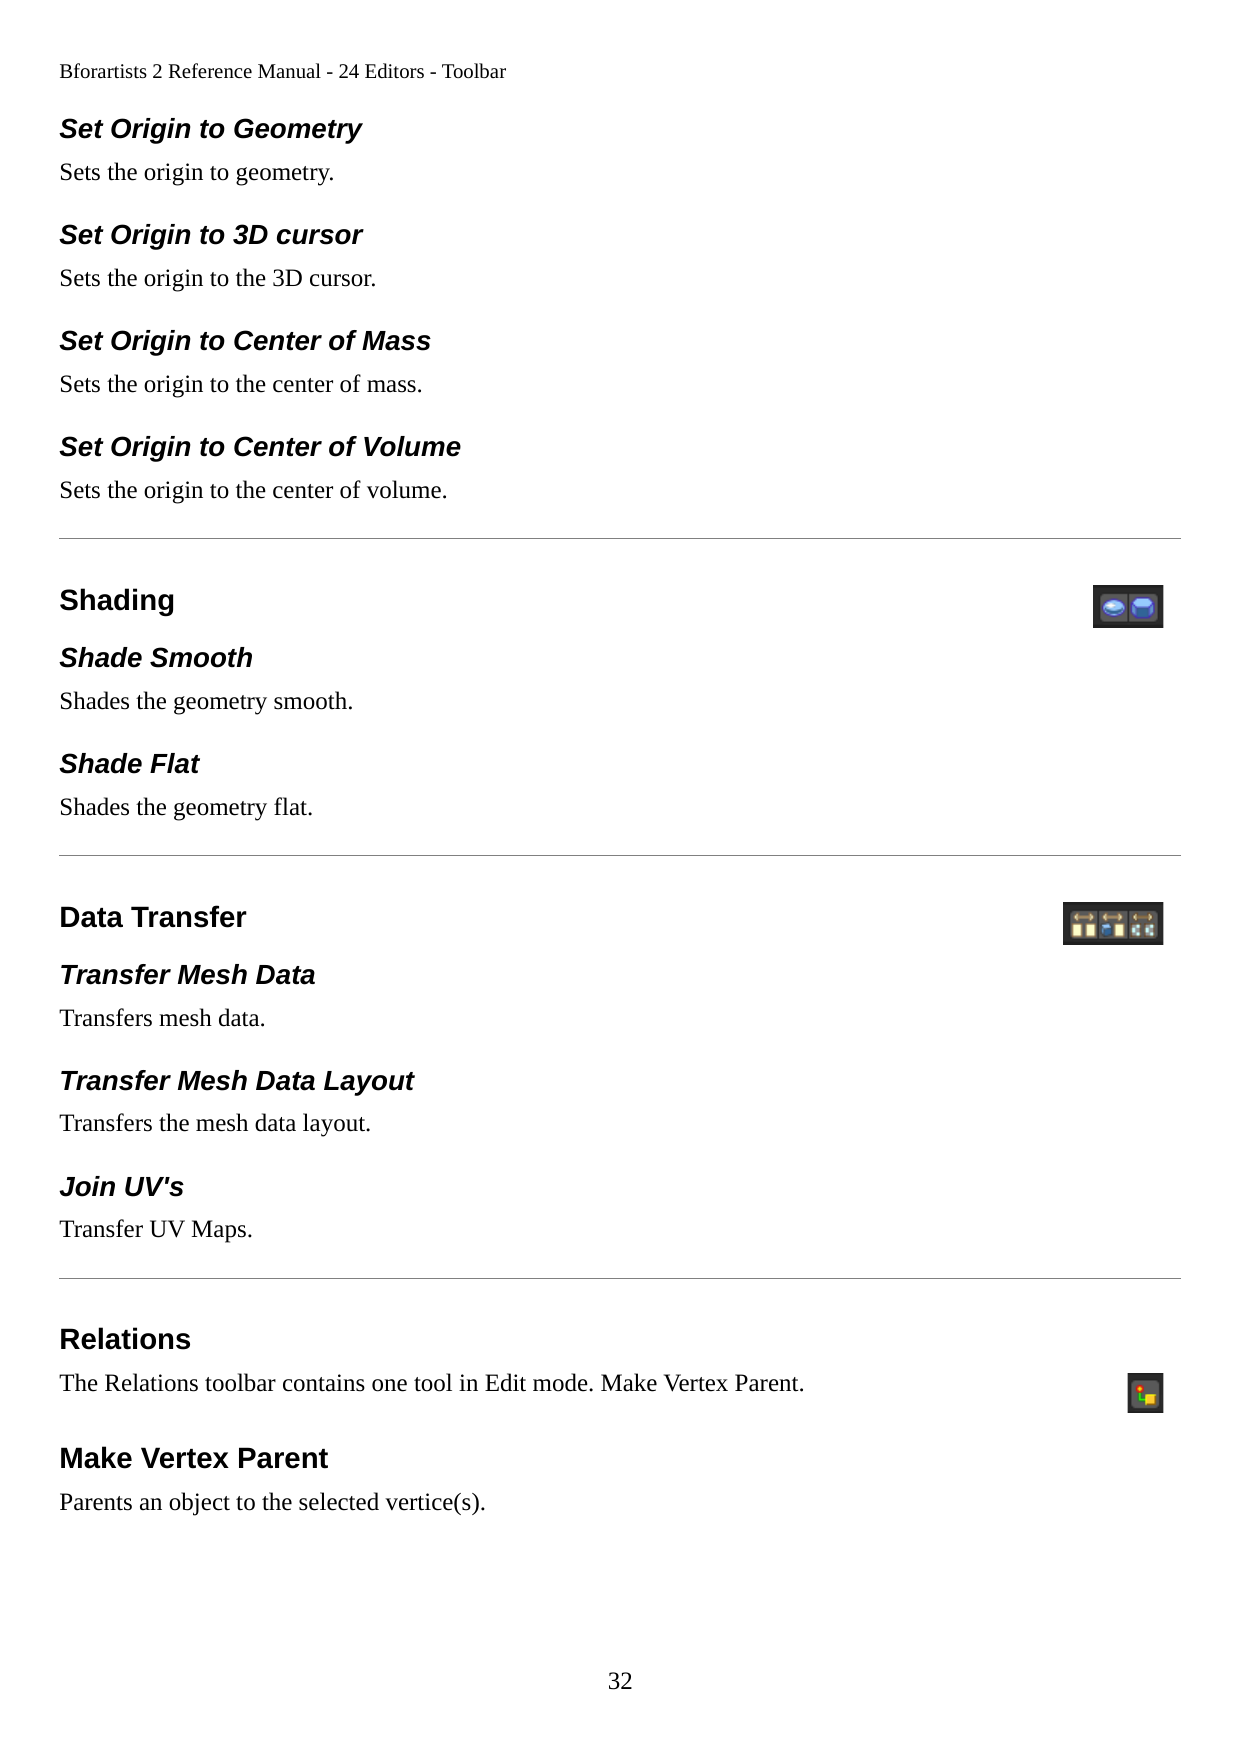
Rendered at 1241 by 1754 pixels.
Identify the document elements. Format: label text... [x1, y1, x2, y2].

subtitle Data Transfer [59, 899, 1181, 933]
text Transfer UV Maps. [59, 1214, 1181, 1243]
subtitle Transfer Mesh Data [59, 958, 1181, 990]
subtitle Join UV's [59, 1170, 1181, 1202]
picture [1127, 1373, 1164, 1413]
text Sets the origin to the center of volume. [59, 475, 1181, 503]
text The Relations toolbar contains one tool in Edit mode. Make Vertex Parent. [59, 1368, 1181, 1397]
subtitle Set Origin to Center of Volume [59, 430, 1181, 462]
subtitle Shading [59, 583, 1181, 616]
text Sets the origin to the 3D cursor. [59, 263, 1181, 292]
text Parents an object to the selected vertice(s). [59, 1487, 1181, 1516]
subtitle Transfer Mesh Data Layout [59, 1064, 1181, 1096]
subtitle Set Origin to Center of Mass [59, 324, 1181, 356]
picture [1063, 902, 1164, 945]
subtitle Shade Smooth [59, 641, 1181, 673]
text Transfers the mesh data layout. [59, 1108, 1181, 1137]
text Shades the geometry flat. [59, 792, 1181, 820]
subtitle Relations [59, 1322, 1181, 1356]
text Sets the origin to geometry. [59, 157, 1181, 186]
picture [1093, 585, 1164, 628]
subtitle Set Origin to Geometry [59, 113, 1181, 144]
subtitle Shade Flat [59, 747, 1181, 779]
text Shades the geometry smooth. [59, 686, 1181, 714]
subtitle Make Vertex Parent [59, 1441, 1181, 1474]
text Sets the origin to the center of mass. [59, 369, 1181, 398]
text Transfers mesh data. [59, 1003, 1181, 1031]
subtitle Set Origin to 3D cursor [59, 218, 1181, 250]
